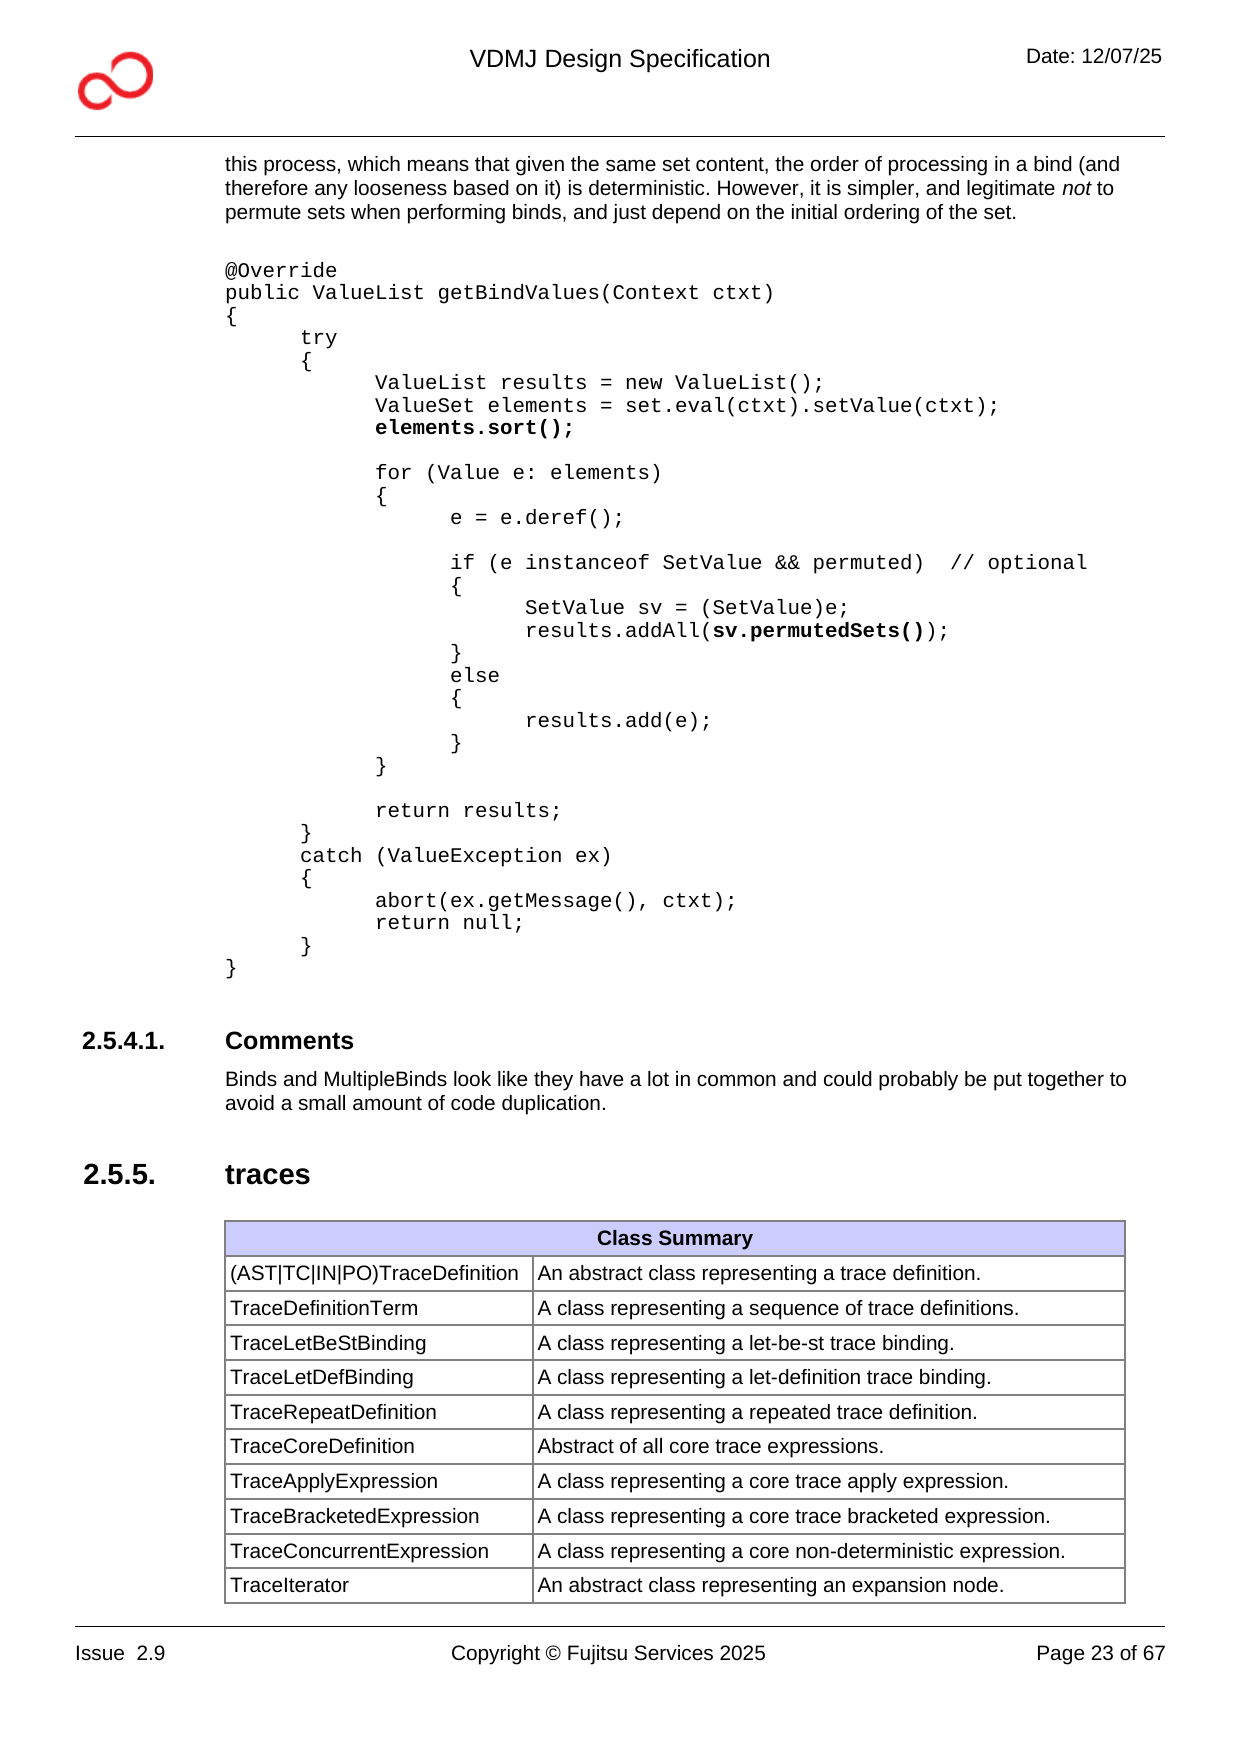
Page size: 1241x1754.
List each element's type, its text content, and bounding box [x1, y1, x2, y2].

text ValueSet elements = set.eval(ctxt).setValue(ctxt); [225, 394, 1165, 417]
text } [225, 732, 1165, 754]
text { [225, 304, 1165, 327]
text return null; [225, 912, 1165, 934]
table_cell (AST|TC|IN|PO)TraceDefinition [226, 1257, 532, 1289]
text } [225, 822, 1165, 844]
text } [225, 934, 1165, 957]
text ValueList results = new ValueList(); [225, 372, 1165, 394]
text try [225, 327, 1165, 349]
text public ValueList getBindValues(Context ctxt) [225, 282, 1165, 304]
text { [225, 484, 1165, 507]
text if (e instanceof SetValue && permuted) // optional [225, 552, 1165, 574]
text abort(ex.getMessage(), ctxt); [225, 889, 1165, 912]
table_cell A class representing a core trace bracketed expression. [534, 1500, 1124, 1532]
table_cell An abstract class representing an expansion node. [534, 1569, 1124, 1602]
table_cell A class representing a repeated trace definition. [534, 1396, 1124, 1428]
text catch (ValueException ex) [225, 844, 1165, 867]
table_cell TraceCoreDefinition [226, 1430, 532, 1463]
text else [225, 664, 1165, 687]
picture [78, 44, 153, 120]
table_cell TraceApplyExpression [226, 1465, 532, 1498]
subtitle Comments [75, 1027, 1165, 1055]
text { [225, 349, 1165, 372]
subtitle traces [75, 1158, 1165, 1190]
table_cell TraceBracketedExpression [226, 1500, 532, 1532]
table_header Class Summary [226, 1222, 1124, 1255]
text } [225, 642, 1165, 664]
table_cell TraceConcurrentExpression [226, 1535, 532, 1567]
table_cell A class representing a core non-deterministic expression. [534, 1535, 1124, 1567]
table_cell TraceIterator [226, 1569, 532, 1602]
table_cell TraceDefinitionTerm [226, 1292, 532, 1324]
text this process, which means that given the same set content, the order of processing in a bind (and therefore any looseness based on it) is deterministic. However, it is simpler, and legitimate not to permute sets when performing binds, and just depend on the initial ordering of the set. [225, 152, 1165, 224]
text return results; [225, 799, 1165, 822]
table_cell TraceRepeatDefinition [226, 1396, 532, 1428]
table_cell A class representing a core trace apply expression. [534, 1465, 1124, 1498]
text SetValue sv = (SetValue)e; [225, 597, 1165, 619]
table_cell A class representing a sequence of trace definitions. [534, 1292, 1124, 1324]
text results.addAll(sv.permutedSets()); [225, 619, 1165, 642]
text elements.sort(); [225, 417, 1165, 439]
text } [225, 957, 1165, 979]
text for (Value e: elements) [225, 462, 1165, 484]
text { [225, 867, 1165, 889]
text e = e.deref(); [225, 507, 1165, 529]
text } [225, 754, 1165, 777]
text results.add(e); [225, 709, 1165, 732]
table_cell TraceLetBeStBinding [226, 1326, 532, 1359]
table_cell An abstract class representing a trace definition. [534, 1257, 1124, 1289]
text @Override [225, 259, 1165, 282]
table_cell A class representing a let-definition trace binding. [534, 1361, 1124, 1394]
text { [225, 574, 1165, 597]
table_cell Abstract of all core trace expressions. [534, 1430, 1124, 1463]
text Binds and MultipleBinds look like they have a lot in common and could probably be put together to avoid a small amount of code duplication. [225, 1067, 1165, 1115]
text { [225, 687, 1165, 709]
table_cell A class representing a let-be-st trace binding. [534, 1326, 1124, 1359]
table_cell TraceLetDefBinding [226, 1361, 532, 1394]
